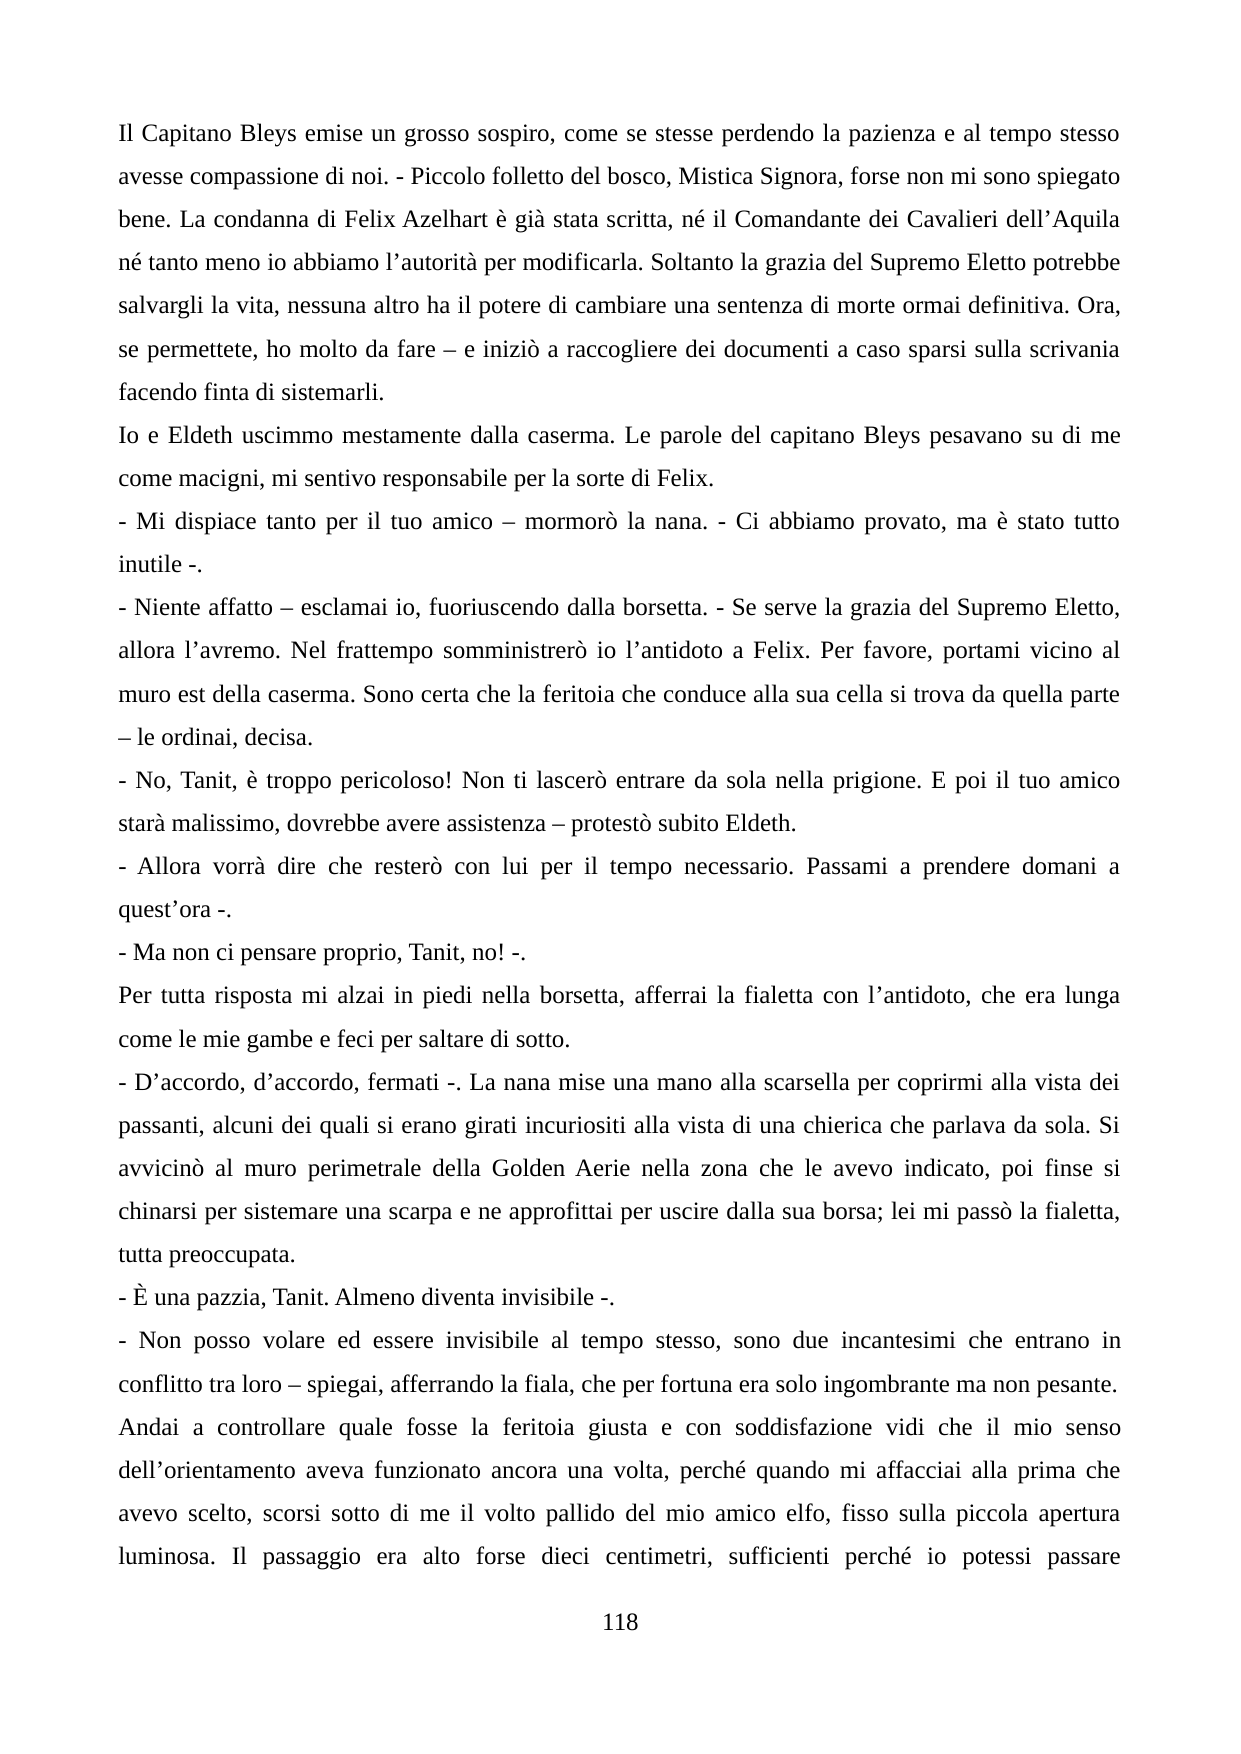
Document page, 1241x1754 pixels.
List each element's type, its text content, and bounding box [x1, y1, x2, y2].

text - Non posso volare ed essere invisibile al tempo stesso, sono due incantesimi che entrano in conflitto tra loro – spiegai, afferrando la fiala, che per fortuna era solo ingombrante ma non pesante. [118, 1326, 1122, 1397]
text - D’accordo, d’accordo, fermati -. La nana mise una mano alla scarsella per coprirmi alla vista dei passanti, alcuni dei quali si erano girati incuriositi alla vista di una chierica che parlava da sola. Si avvicinò al muro perimetrale della Golden Aerie nella zona che le avevo indicato, poi finse si chinarsi per sistemare una scarpa e ne approfittai per uscire dalla sua borsa; lei mi passò la fialetta, tutta preoccupata. [118, 1067, 1122, 1268]
text - Mi dispiace tanto per il tuo amico – mormorò la nana. - Ci abbiamo provato, ma è stato tutto inutile -. [118, 506, 1122, 578]
text - Niente affatto – esclamai io, fuoriuscendo dalla borsetta. - Se serve la grazia del Supremo Eletto, allora l’avremo. Nel frattempo somministrerò io l’antidoto a Felix. Per favore, portami vicino al muro est della caserma. Sono certa che la feritoia che conduce alla sua cella si trova da quella parte – le ordinai, decisa. [118, 592, 1122, 751]
text - È una pazzia, Tanit. Almeno diventa invisibile -. [118, 1282, 1122, 1311]
text - Ma non ci pensare proprio, Tanit, no! -. [118, 937, 1122, 966]
text Per tutta risposta mi alzai in piedi nella borsetta, afferrai la fialetta con l’antidoto, che era lunga come le mie gambe e feci per saltare di sotto. [118, 981, 1122, 1052]
text - No, Tanit, è troppo pericoloso! Non ti lascerò entrare da sola nella prigione. E poi il tuo amico starà malissimo, dovrebbe avere assistenza – protestò subito Eldeth. [118, 765, 1122, 837]
text - Allora vorrà dire che resterò con lui per il tempo necessario. Passami a prendere domani a quest’ora -. [118, 851, 1122, 923]
text Andai a controllare quale fosse la feritoia giusta e con soddisfazione vidi che il mio senso dell’orientamento aveva funzionato ancora una volta, perché quando mi affacciai alla prima che avevo scelto, scorsi sotto di me il volto pallido del mio amico elfo, fisso sulla piccola apertura luminosa. Il passaggio era alto forse dieci centimetri, sufficienti perché io potessi passare [118, 1412, 1122, 1570]
text Il Capitano Bleys emise un grosso sospiro, come se stesse perdendo la pazienza e al tempo stesso avesse compassione di noi. - Piccolo folletto del bosco, Mistica Signora, forse non mi sono spiegato bene. La condanna di Felix Azelhart è già stata scritta, né il Comandante dei Cavalieri dell’Aquila né tanto meno io abbiamo l’autorità per modificarla. Soltanto la grazia del Supremo Eletto potrebbe salvargli la vita, nessuna altro ha il potere di cambiare una sentenza di morte ormai definitiva. Ora, se permettete, ho molto da fare – e iniziò a raccogliere dei documenti a caso sparsi sulla scrivania facendo finta di sistemarli. [118, 118, 1122, 406]
text Io e Eldeth uscimmo mestamente dalla caserma. Le parole del capitano Bleys pesavano su di me come macigni, mi sentivo responsabile per la sorte di Felix. [118, 420, 1122, 492]
